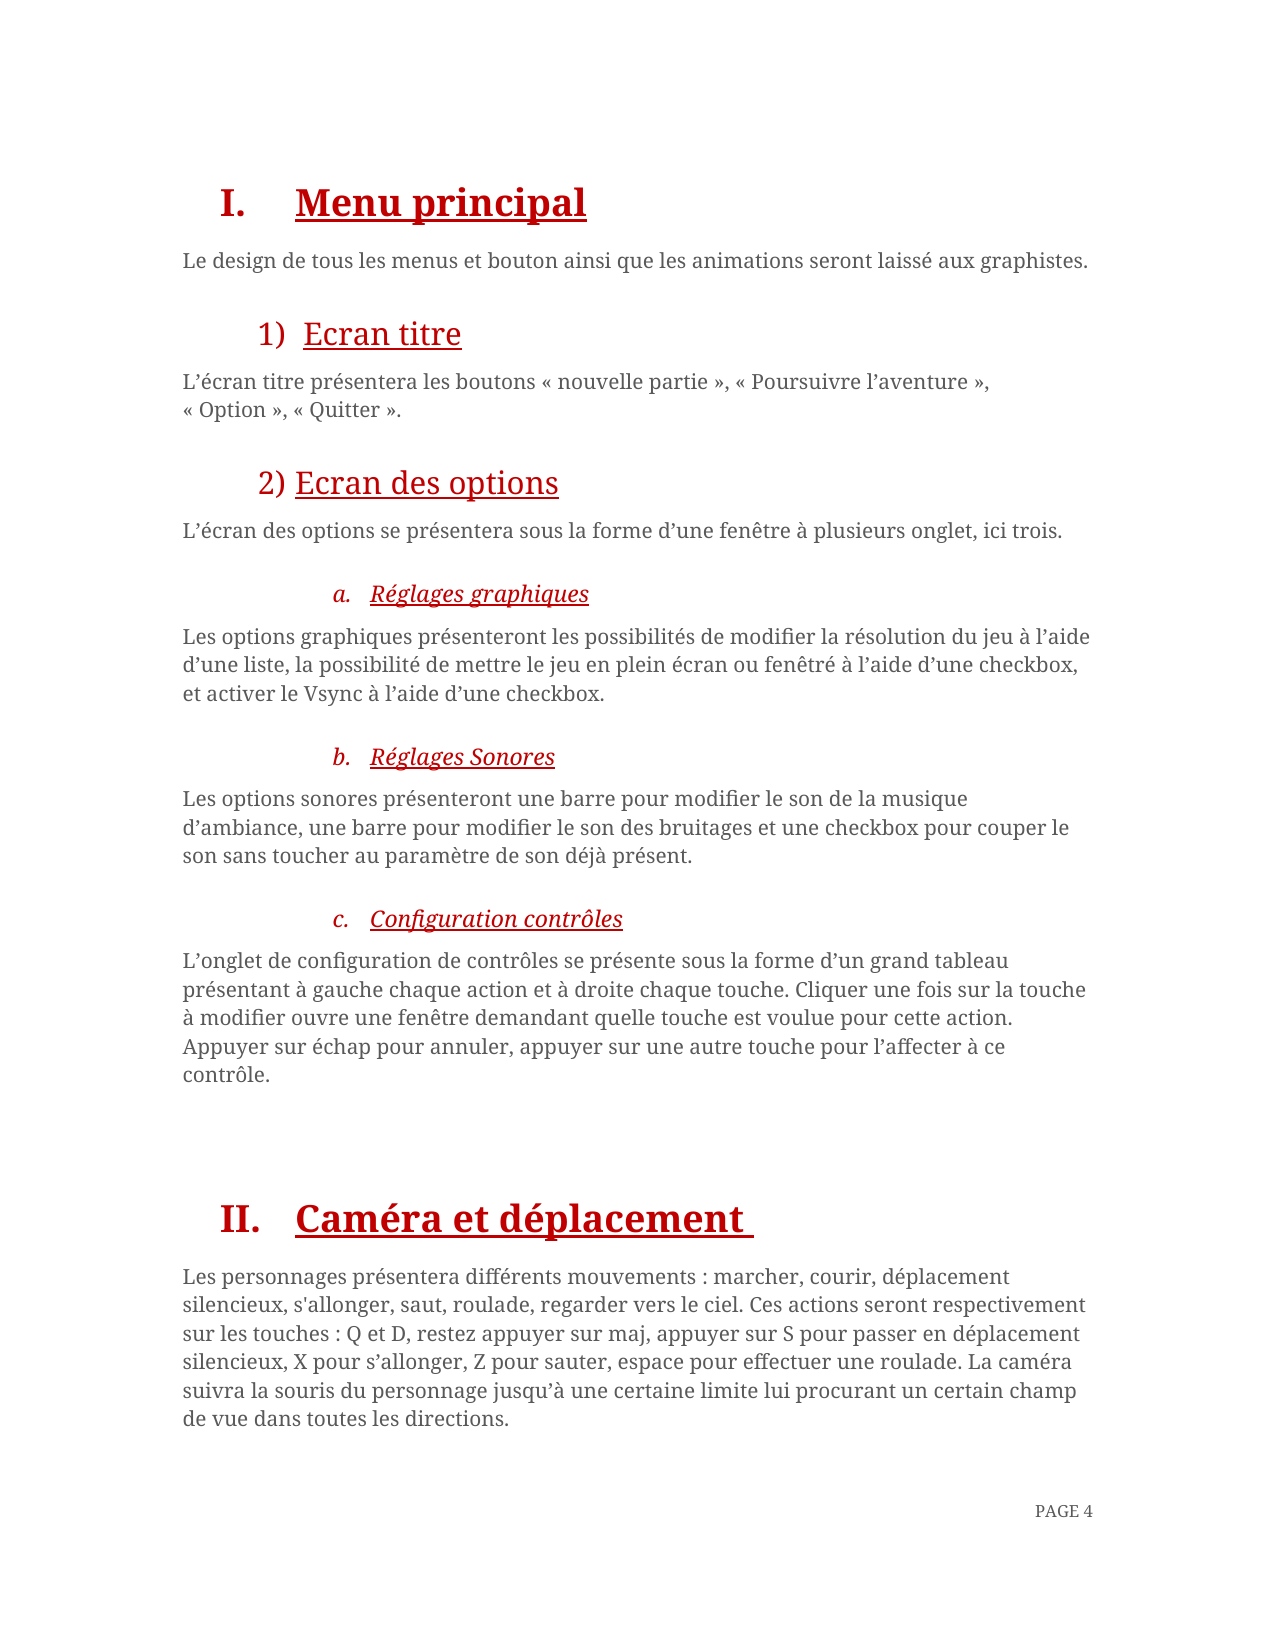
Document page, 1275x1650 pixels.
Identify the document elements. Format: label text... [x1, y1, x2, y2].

text Les options graphiques présenteront les possibilités de modifier la résolution du jeu à l’aide d’une liste, la possibilité de mettre le jeu en plein écran ou fenêtré à l’aide d’une checkbox, et activer le Vsync à l’aide d’une checkbox. [182, 622, 1093, 707]
text Le design de tous les menus et bouton ainsi que les animations seront laissé aux graphistes. [182, 246, 1093, 274]
text L’onglet de configuration de contrôles se présente sous la forme d’un grand tableau présentant à gauche chaque action et à droite chaque touche. Cliquer une fois sur la touche à modifier ouvre une fenêtre demandant quelle touche est voulue pour cette action. Appuyer sur échap pour annuler, appuyer sur une autre touche pour l’affecter à ce contrôle. [182, 947, 1093, 1089]
text Les personnages présentera différents mouvements : marcher, courir, déplacement silencieux, s'allonger, saut, roulade, regarder vers le ciel. Ces actions seront respectivement sur les touches : Q et D, restez appuyer sur maj, appuyer sur S pour passer en déplacement silencieux, X pour s’allonger, Z pour sauter, espace pour effectuer une roulade. La caméra suivra la souris du personnage jusqu’à une certaine limite lui procurant un certain champ de vue dans toutes les directions. [182, 1262, 1093, 1433]
text L’écran des options se présentera sous la forme d’une fenêtre à plusieurs onglet, ici trois. [182, 516, 1093, 545]
text L’écran titre présentera les boutons « nouvelle partie », « Poursuivre l’aventure », « Option », « Quitter ». [182, 367, 1093, 424]
list Ecran titre [257, 312, 1093, 354]
list Ecran des options [257, 461, 1093, 504]
list Réglages Sonores [332, 740, 1093, 772]
list Caméra et déplacement [220, 1192, 1093, 1243]
list Menu principal [220, 176, 1093, 227]
list Réglages graphiques [332, 578, 1093, 609]
list Configuration contrôles [332, 903, 1093, 934]
text Les options sonores présenteront une barre pour modifier le son de la musique d’ambiance, une barre pour modifier le son des bruitages et une checkbox pour couper le son sans toucher au paramètre de son déjà présent. [182, 784, 1093, 869]
